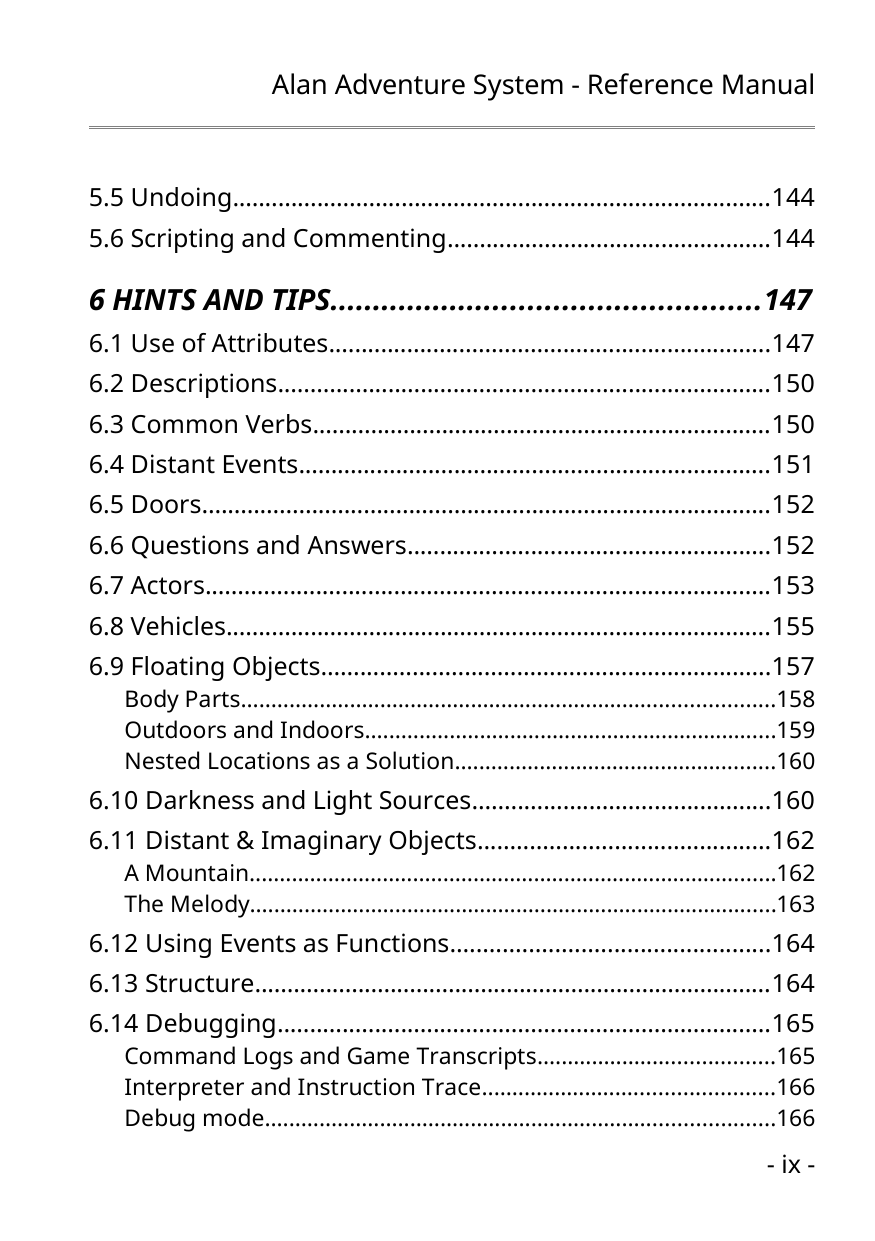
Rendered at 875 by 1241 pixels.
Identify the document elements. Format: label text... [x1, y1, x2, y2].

text 6.10 Darkness and Light Sources 160 [88, 783, 815, 817]
text Nested Locations as a Solution 160 [118, 745, 815, 776]
text 6.8 Vehicles 155 [88, 609, 815, 643]
text 6.14 Debugging 165 [88, 1006, 815, 1040]
text 6.12 Using Events as Functions 164 [88, 926, 815, 959]
text 6.6 Questions and Answers 152 [88, 528, 815, 562]
text Debug mode 166 [118, 1102, 815, 1133]
text 5.6 Scripting and Commenting 144 [88, 221, 815, 255]
text 6 Hints And Tips 147 [88, 280, 815, 319]
text Outdoors and Indoors 159 [118, 714, 815, 745]
text 6.13 Structure 164 [88, 966, 815, 1000]
text Interpreter and Instruction Trace 166 [118, 1071, 815, 1102]
text 6.7 Actors 153 [88, 568, 815, 602]
text 6.3 Common Verbs 150 [88, 407, 815, 441]
text Command Logs and Game Transcripts 165 [118, 1040, 815, 1071]
text 6.9 Floating Objects 157 [88, 649, 815, 683]
text 6.4 Distant Events 151 [88, 447, 815, 481]
text 6.1 Use of Attributes 147 [88, 326, 815, 360]
text 6.11 Distant & Imaginary Objects 162 [88, 823, 815, 857]
text Body Parts 158 [118, 683, 815, 714]
text 6.5 Doors 152 [88, 487, 815, 521]
text 6.2 Descriptions 150 [88, 366, 815, 400]
text A Mountain 162 [118, 857, 815, 888]
text The Melody 163 [118, 888, 815, 919]
text 5.5 Undoing 144 [88, 180, 815, 214]
